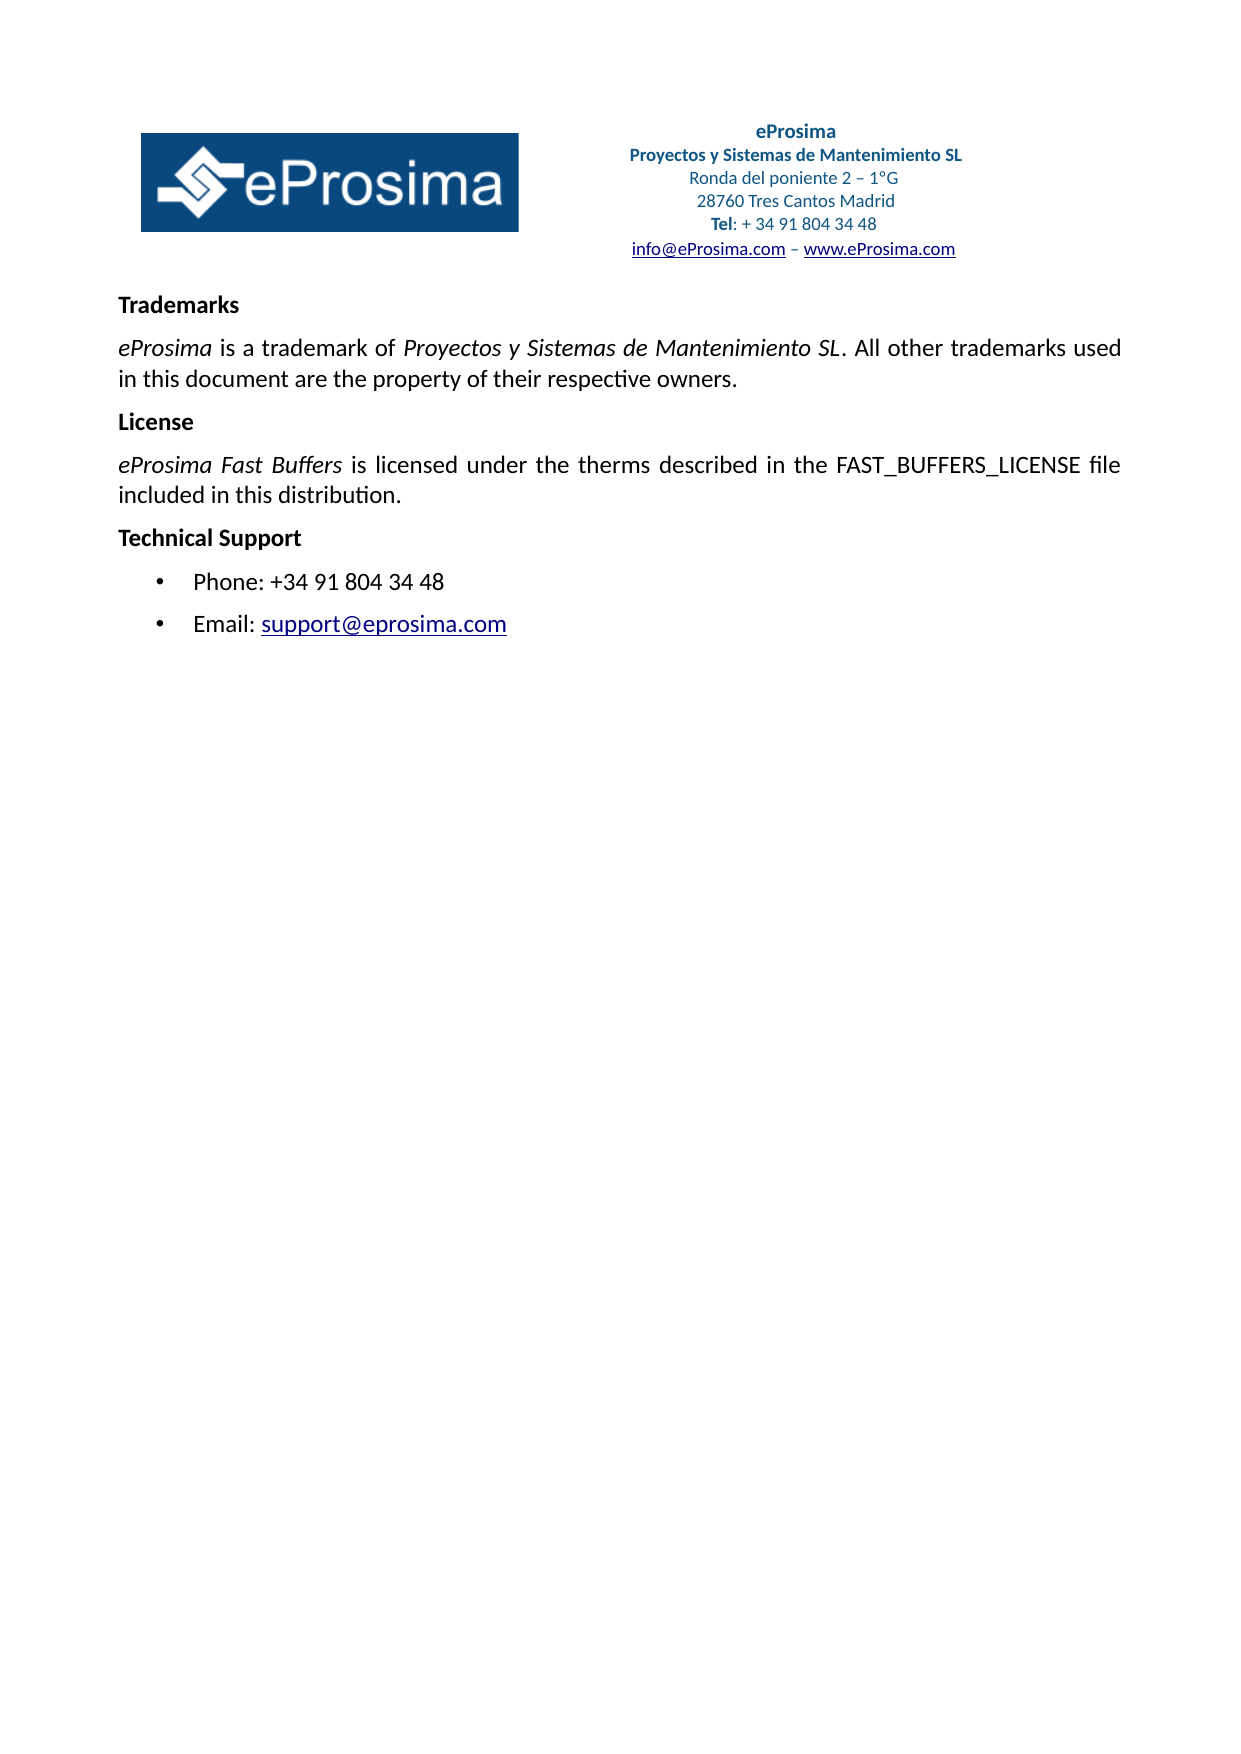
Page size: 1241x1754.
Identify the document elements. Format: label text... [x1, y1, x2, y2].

text eProsima Fast Buffers is licensed under the therms described in the FAST_BUFFERS_LICENSE file included in this distribution. [118, 449, 1122, 510]
list Phone: +34 91 804 34 48 [156, 566, 1122, 596]
text Trademarks [118, 289, 1122, 320]
picture [141, 133, 519, 232]
list Email: support@eprosima.com [156, 609, 1122, 639]
table_header eProsima Proyectos y Sistemas de Mantenimiento SL Ronda del poniente 2 – 1ºG 28760 Tres Cantos Madrid Tel: + 34 91 804 34 48 info@eProsima.com – www.eProsima.com [576, 118, 1015, 261]
table_header [88, 118, 576, 261]
text Technical Support [118, 523, 1122, 553]
text eProsima is a trademark of Proyectos y Sistemas de Mantenimiento SL. All other trademarks used in this document are the property of their respective owners. [118, 332, 1122, 393]
text License [118, 406, 1122, 437]
